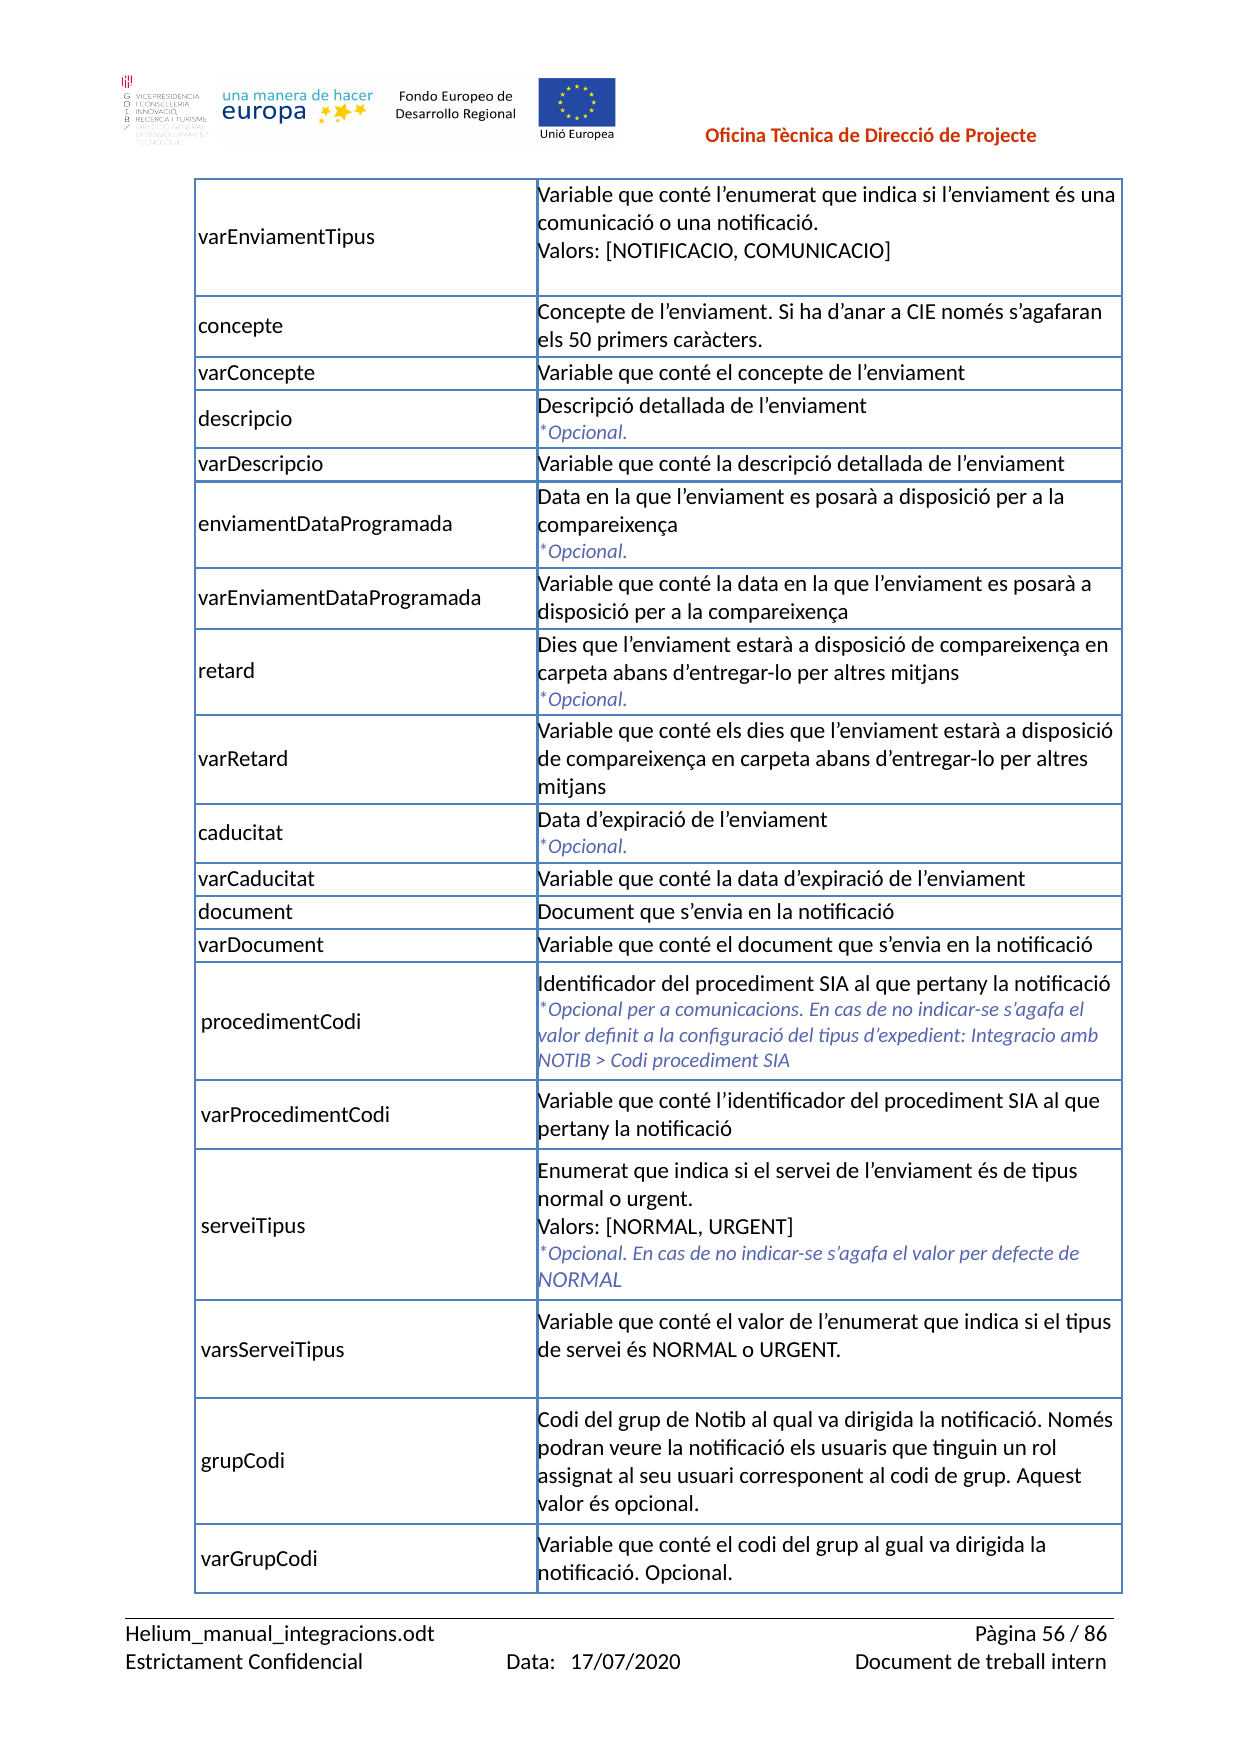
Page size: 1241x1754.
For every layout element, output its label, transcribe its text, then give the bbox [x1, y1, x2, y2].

table_cell Variable que conté la data en la que l’enviament es posarà a disposició per a la compareixença [539, 569, 1121, 628]
table_cell varEnviamentTipus [196, 180, 536, 295]
table_cell document [196, 897, 536, 928]
picture [219, 73, 621, 147]
table_cell varDescripcio [196, 449, 536, 480]
table_cell Variable que conté la descripció detallada de l’enviament [539, 449, 1121, 480]
table_cell concepte [196, 297, 536, 356]
table_cell Variable que conté l’enumerat que indica si l’enviament és una comunicació o una notificació. Valors: [NOTIFICACIO, COMUNICACIO] [539, 180, 1121, 295]
table_cell grupCodi [196, 1399, 536, 1522]
table_cell varEnviamentDataProgramada [196, 569, 536, 628]
table_cell Variable que conté el concepte de l’enviament [539, 358, 1121, 389]
table_cell Data d’expiració de l’enviament *Opcional. [539, 805, 1121, 862]
table_cell varCaducitat [196, 864, 536, 895]
table_cell Variable que conté els dies que l’enviament estarà a disposició de compareixença en carpeta abans d’entregar-lo per altres mitjans [539, 716, 1121, 803]
table_cell Variable que conté la data d’expiració de l’enviament [539, 864, 1121, 895]
table_cell Dies que l’enviament estarà a disposició de compareixença en carpeta abans d’entregar-lo per altres mitjans *Opcional. [539, 630, 1121, 714]
table_cell Descripció detallada de l’enviament *Opcional. [539, 391, 1121, 447]
table_cell Data en la que l’enviament es posarà a disposició per a la compareixença *Opcional. [539, 483, 1121, 567]
table_cell serveiTipus [196, 1150, 536, 1299]
table_cell Variable que conté el document que s’envia en la notificació [539, 930, 1121, 961]
table_cell enviamentDataProgramada [196, 483, 536, 567]
table_cell varsServeiTipus [196, 1301, 536, 1397]
table_cell Document que s’envia en la notificació [539, 897, 1121, 928]
table_cell varGrupCodi [196, 1525, 536, 1592]
table_cell varProcedimentCodi [196, 1081, 536, 1148]
table_cell retard [196, 630, 536, 714]
table_cell Concepte de l’enviament. Si ha d’anar a CIE només s’agafaran els 50 primers caràcters. [539, 297, 1121, 356]
table_cell procedimentCodi [196, 963, 536, 1079]
table_cell Variable que conté el codi del grup al gual va dirigida la notificació. Opcional. [539, 1525, 1121, 1592]
table_cell caducitat [196, 805, 536, 862]
table_cell Codi del grup de Notib al qual va dirigida la notificació. Només podran veure la notificació els usuaris que tinguin un rol assignat al seu usuari corresponent al codi de grup. Aquest valor és opcional. [539, 1399, 1121, 1522]
table_cell descripcio [196, 391, 536, 447]
table_cell Variable que conté l’identificador del procediment SIA al que pertany la notificació [539, 1081, 1121, 1148]
table_cell Identificador del procediment SIA al que pertany la notificació *Opcional per a comunicacions. En cas de no indicar-se s’agafa el valor definit a la configuració del tipus d’expedient: Integracio amb NOTIB > Codi procediment SIA [539, 963, 1121, 1079]
table_cell varConcepte [196, 358, 536, 389]
table_cell Enumerat que indica si el servei de l’enviament és de tipus normal o urgent. Valors: [NORMAL, URGENT] *Opcional. En cas de no indicar-se s’agafa el valor per defecte de NORMAL [539, 1150, 1121, 1299]
table_cell varDocument [196, 930, 536, 961]
table_cell varRetard [196, 716, 536, 803]
table_cell Variable que conté el valor de l’enumerat que indica si el tipus de servei és NORMAL o URGENT. [539, 1301, 1121, 1397]
picture [118, 73, 213, 147]
